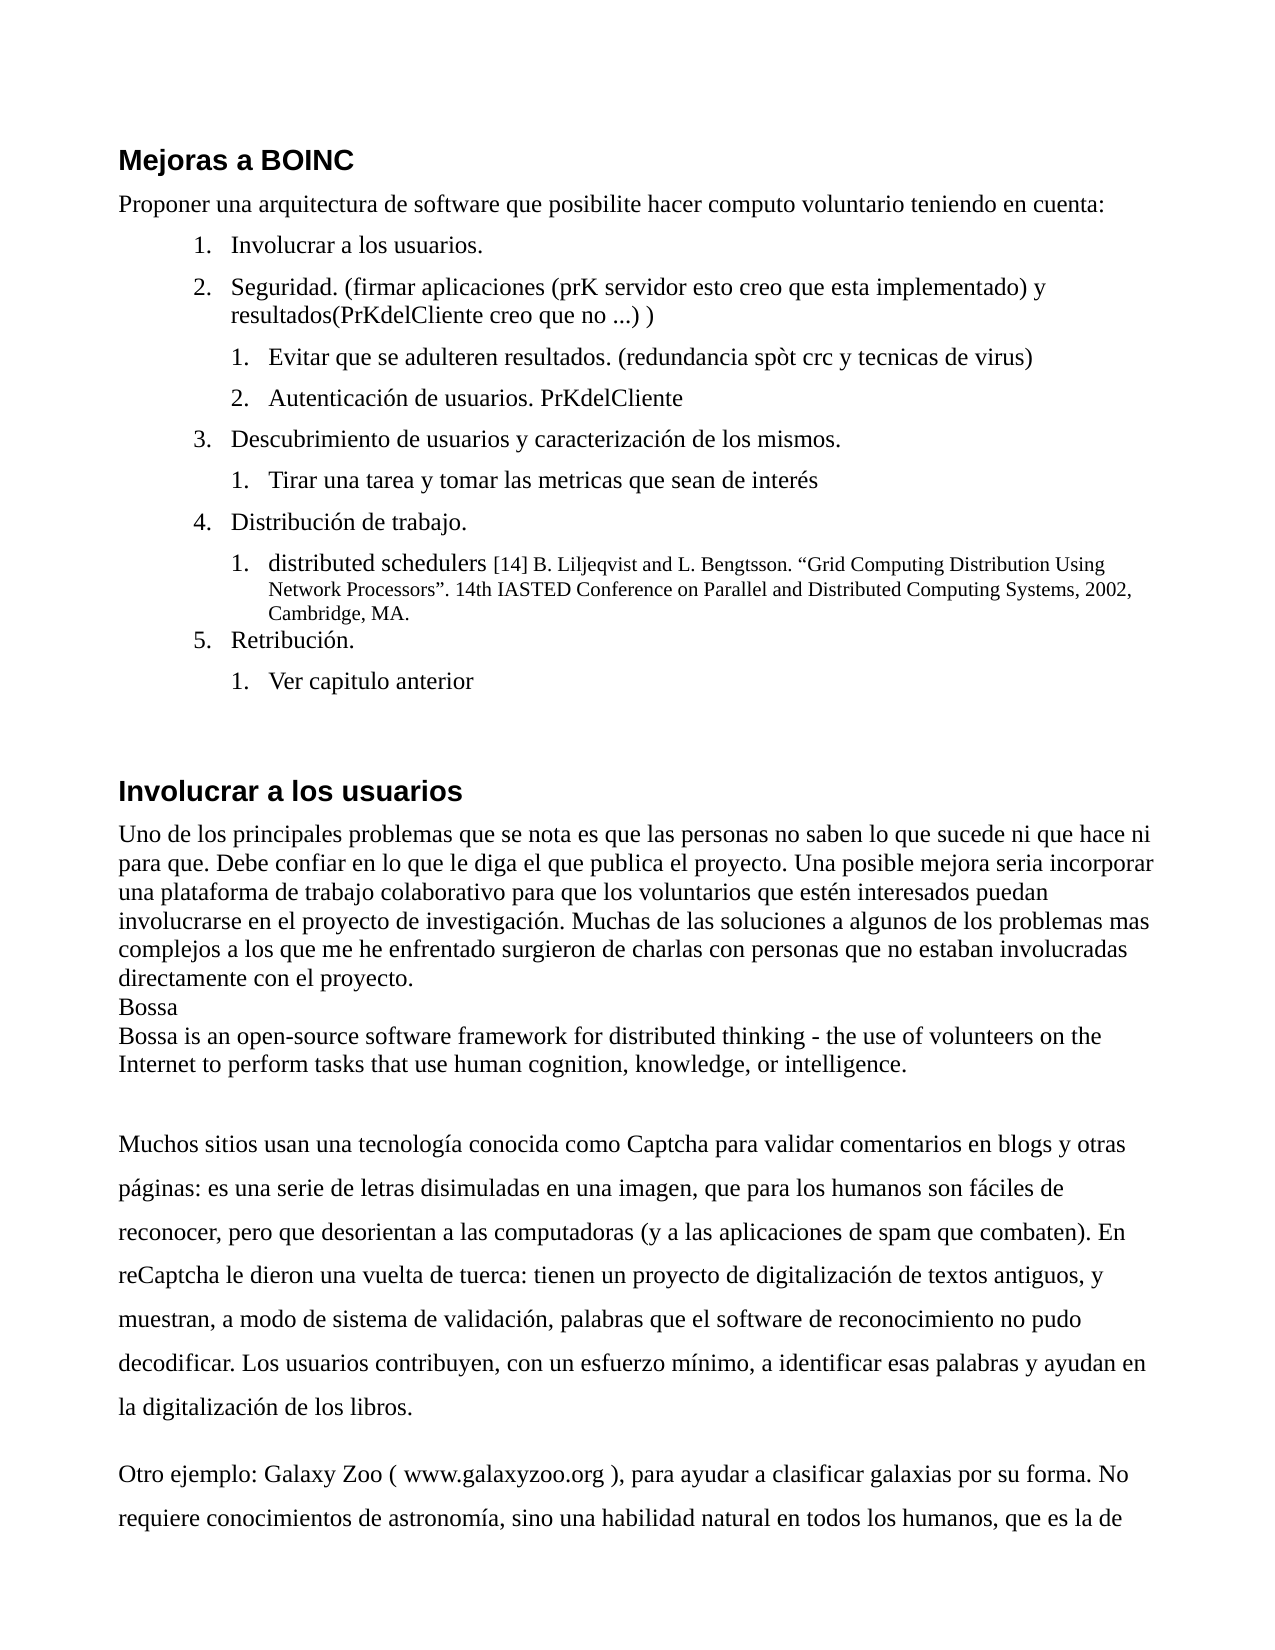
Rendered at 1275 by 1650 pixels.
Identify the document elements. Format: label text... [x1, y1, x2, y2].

list Autenticación de usuarios. PrKdelCliente [231, 383, 1157, 412]
list Seguridad. (firmar aplicaciones (prK servidor esto creo que esta implementado) y resultados(PrKdelCliente creo que no ...) ) [193, 272, 1157, 329]
list Distribución de trabajo. [193, 507, 1157, 535]
list Tirar una tarea y tomar las metricas que sean de interés [231, 465, 1157, 494]
text Uno de los principales problemas que se nota es que las personas no saben lo que sucede ni que hace ni para que. Debe confiar en lo que le diga el que publica el proyecto. Una posible mejora seria incorporar una plataforma de trabajo colaborativo para que los voluntarios que estén interesados puedan involucrarse en el proyecto de investigación. Muchas de las soluciones a algunos de los problemas mas complejos a los que me he enfrentado surgieron de charlas con personas que no estaban involucradas directamente con el proyecto. [118, 819, 1157, 992]
list Evitar que se adulteren resultados. (redundancia spòt crc y tecnicas de virus) [231, 342, 1157, 370]
text Proponer una arquitectura de software que posibilite hacer computo voluntario teniendo en cuenta: [118, 189, 1157, 218]
text Otro ejemplo: Galaxy Zoo ( www.galaxyzoo.org ), para ayudar a clasificar galaxias por su forma. No requiere conocimientos de astronomía, sino una habilidad natural en todos los humanos, que es la de [118, 1444, 1157, 1531]
text Bossa is an open-source software framework for distributed thinking - the use of volunteers on the Internet to perform tasks that use human cognition, knowledge, or intelligence. [118, 1021, 1157, 1078]
list Descubrimiento de usuarios y caracterización de los mismos. [193, 424, 1157, 453]
list Ver capitulo anterior [231, 666, 1157, 695]
list distributed schedulers [14] B. Liljeqvist and L. Bengtsson. “Grid Computing Distribution Using Network Processors”. 14th IASTED Conference on Parallel and Distributed Computing Systems, 2002, Cambridge, MA. [231, 548, 1157, 625]
subtitle Involucrar a los usuarios [118, 773, 1157, 807]
list Involucrar a los usuarios. [193, 230, 1157, 259]
text Bossa [118, 992, 1157, 1021]
list Retribución. [193, 625, 1157, 653]
text Muchos sitios usan una tecnología conocida como Captcha para validar comentarios en blogs y otras páginas: es una serie de letras disimuladas en una imagen, que para los humanos son fáciles de reconocer, pero que desorientan a las computadoras (y a las aplicaciones de spam que combaten). En reCaptcha le dieron una vuelta de tuerca: tienen un proyecto de digitalización de textos antiguos, y muestran, a modo de sistema de validación, palabras que el software de reconocimiento no pudo decodificar. Los usuarios contribuyen, con un esfuerzo mínimo, a identificar esas palabras y ayudan en la digitalización de los libros. [118, 1114, 1157, 1421]
subtitle Mejoras a BOINC [118, 143, 1157, 177]
